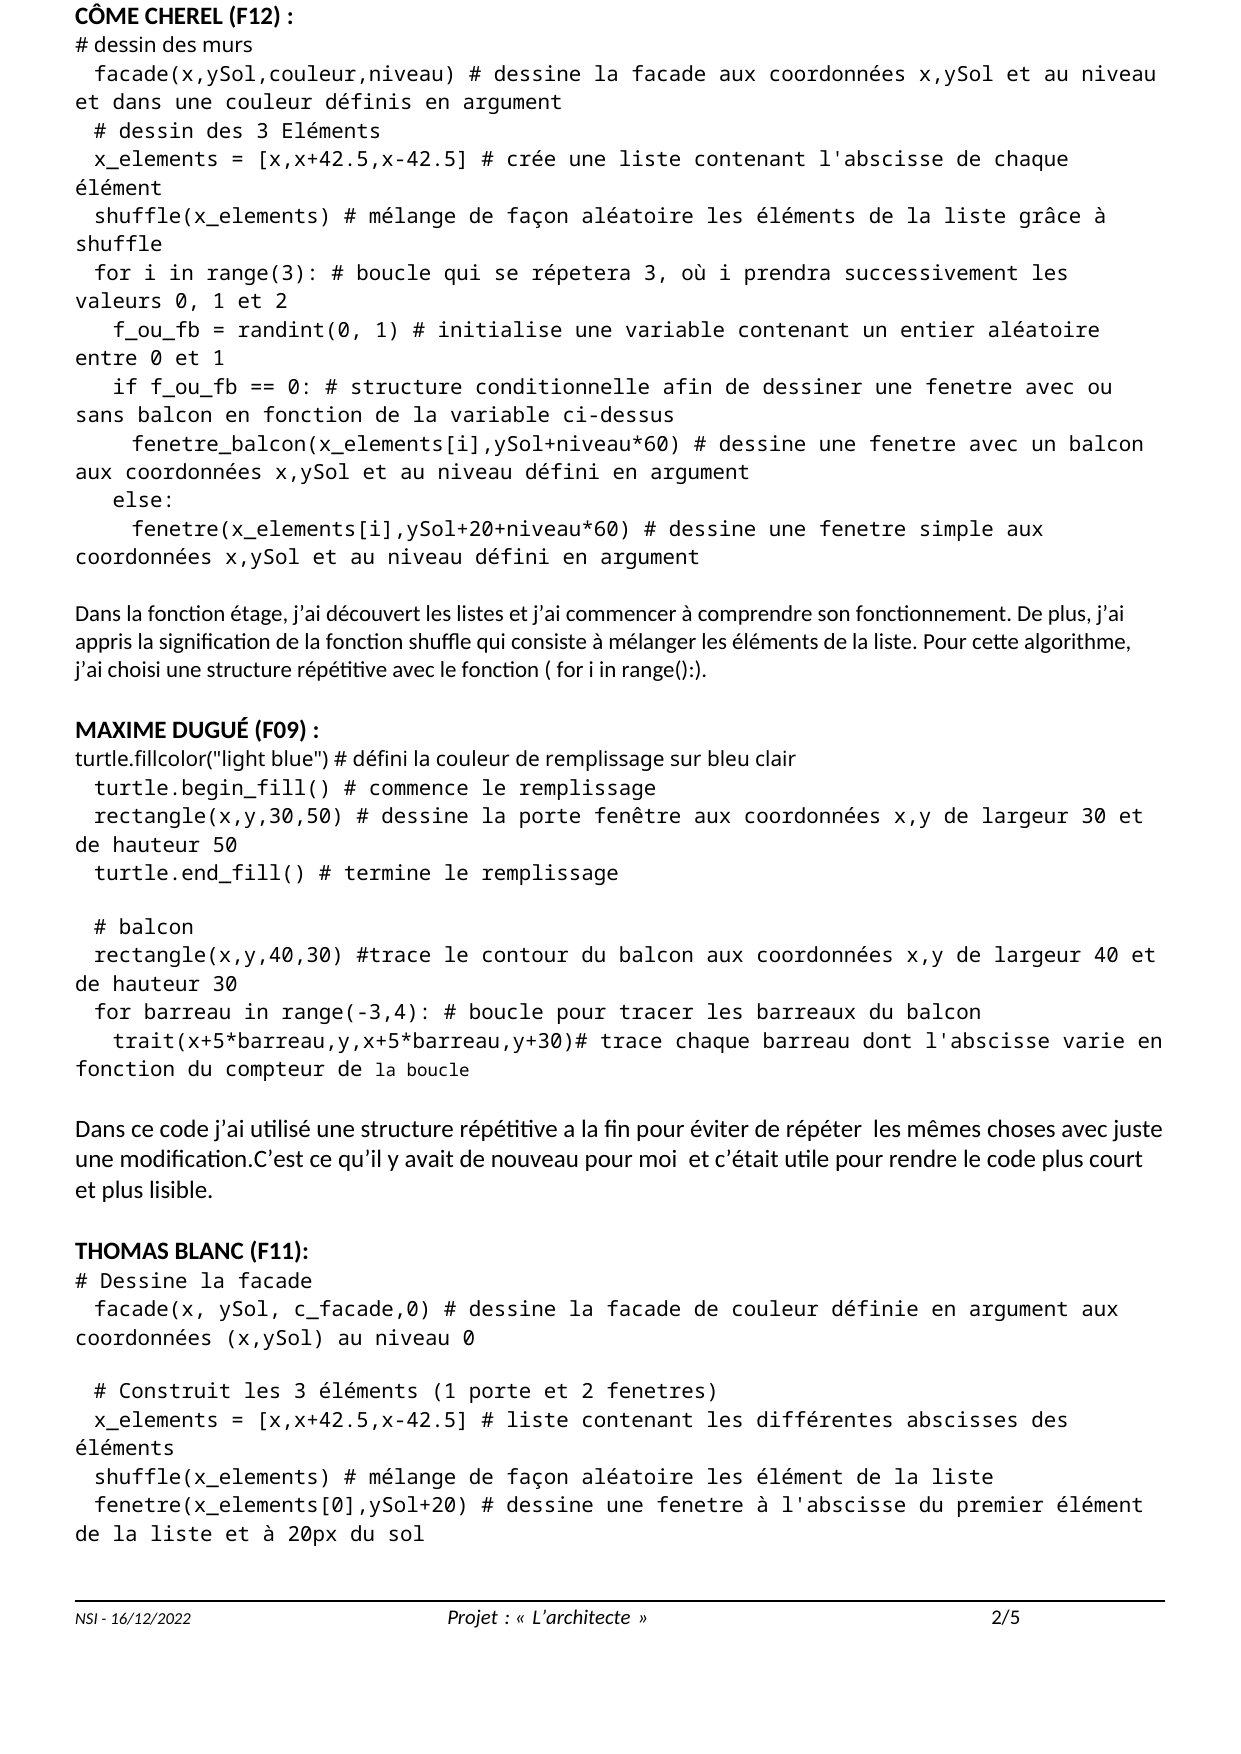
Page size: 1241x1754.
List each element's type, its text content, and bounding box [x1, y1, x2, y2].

text rectangle(x,y,40,30) #trace le contour du balcon aux coordonnées x,y de largeur 40 et de hauteur 30 [75, 940, 1165, 997]
text CÔME CHEREL (F12) : [75, 0, 1165, 31]
text fenetre(x_elements[0],ySol+20) # dessine une fenetre à l'abscisse du premier élément de la liste et à 20px du sol [75, 1490, 1165, 1547]
text # Construit les 3 éléments (1 porte et 2 fenetres) [75, 1376, 1165, 1405]
text fenetre(x_elements[i],ySol+20+niveau*60) # dessine une fenetre simple aux coordonnées x,ySol et au niveau défini en argument [75, 514, 1165, 571]
text else: [75, 486, 1165, 514]
text for barreau in range(-3,4): # boucle pour tracer les barreaux du balcon [75, 997, 1165, 1026]
text x_elements = [x,x+42.5,x-42.5] # liste contenant les différentes abscisses des éléments [75, 1405, 1165, 1462]
text f_ou_fb = randint(0, 1) # initialise une variable contenant un entier aléatoire entre 0 et 1 [75, 315, 1165, 372]
text turtle.begin_fill() # commence le remplissage [75, 773, 1165, 801]
text if f_ou_fb == 0: # structure conditionnelle afin de dessiner une fenetre avec ou sans balcon en fonction de la variable ci-dessus [75, 372, 1165, 429]
text shuffle(x_elements) # mélange de façon aléatoire les éléments de la liste grâce à shuffle [75, 201, 1165, 258]
text trait(x+5*barreau,y,x+5*barreau,y+30)# trace chaque barreau dont l'abscisse varie en fonction du compteur de la boucle [75, 1026, 1165, 1083]
text for i in range(3): # boucle qui se répetera 3, où i prendra successivement les valeurs 0, 1 et 2 [75, 258, 1165, 315]
text facade(x,ySol,couleur,niveau) # dessine la facade aux coordonnées x,ySol et au niveau et dans une couleur définis en argument [75, 59, 1165, 116]
text shuffle(x_elements) # mélange de façon aléatoire les élément de la liste [75, 1462, 1165, 1490]
text # Dessine la facade [75, 1266, 1165, 1294]
text Dans la fonction étage, j’ai découvert les listes et j’ai commencer à comprendre son fonctionnement. De plus, j’ai appris la signification de la fonction shuffle qui consiste à mélanger les éléments de la liste. Pour cette algorithme, j’ai choisi une structure répétitive avec le fonction ( for i in range():). [75, 599, 1165, 683]
text THOMAS BLANC (F11): [75, 1235, 1165, 1266]
text x_elements = [x,x+42.5,x-42.5] # crée une liste contenant l'abscisse de chaque élément [75, 144, 1165, 201]
text facade(x, ySol, c_facade,0) # dessine la facade de couleur définie en argument aux coordonnées (x,ySol) au niveau 0 [75, 1294, 1165, 1351]
text MAXIME DUGUÉ (F09) : [75, 714, 1165, 744]
text fenetre_balcon(x_elements[i],ySol+niveau*60) # dessine une fenetre avec un balcon aux coordonnées x,ySol et au niveau défini en argument [75, 429, 1165, 486]
text turtle.fillcolor("light blue") # défini la couleur de remplissage sur bleu clair [75, 744, 1165, 773]
text # balcon [75, 912, 1165, 940]
text # dessin des murs [75, 31, 1165, 59]
text turtle.end_fill() # termine le remplissage [75, 858, 1165, 887]
text # dessin des 3 Eléments [75, 116, 1165, 144]
text Dans ce code j’ai utilisé une structure répétitive a la fin pour éviter de répéter les mêmes choses avec juste une modification.C’est ce qu’il y avait de nouveau pour moi et c’était utile pour rendre le code plus court et plus lisible. [75, 1113, 1165, 1205]
text rectangle(x,y,30,50) # dessine la porte fenêtre aux coordonnées x,y de largeur 30 et de hauteur 50 [75, 801, 1165, 858]
